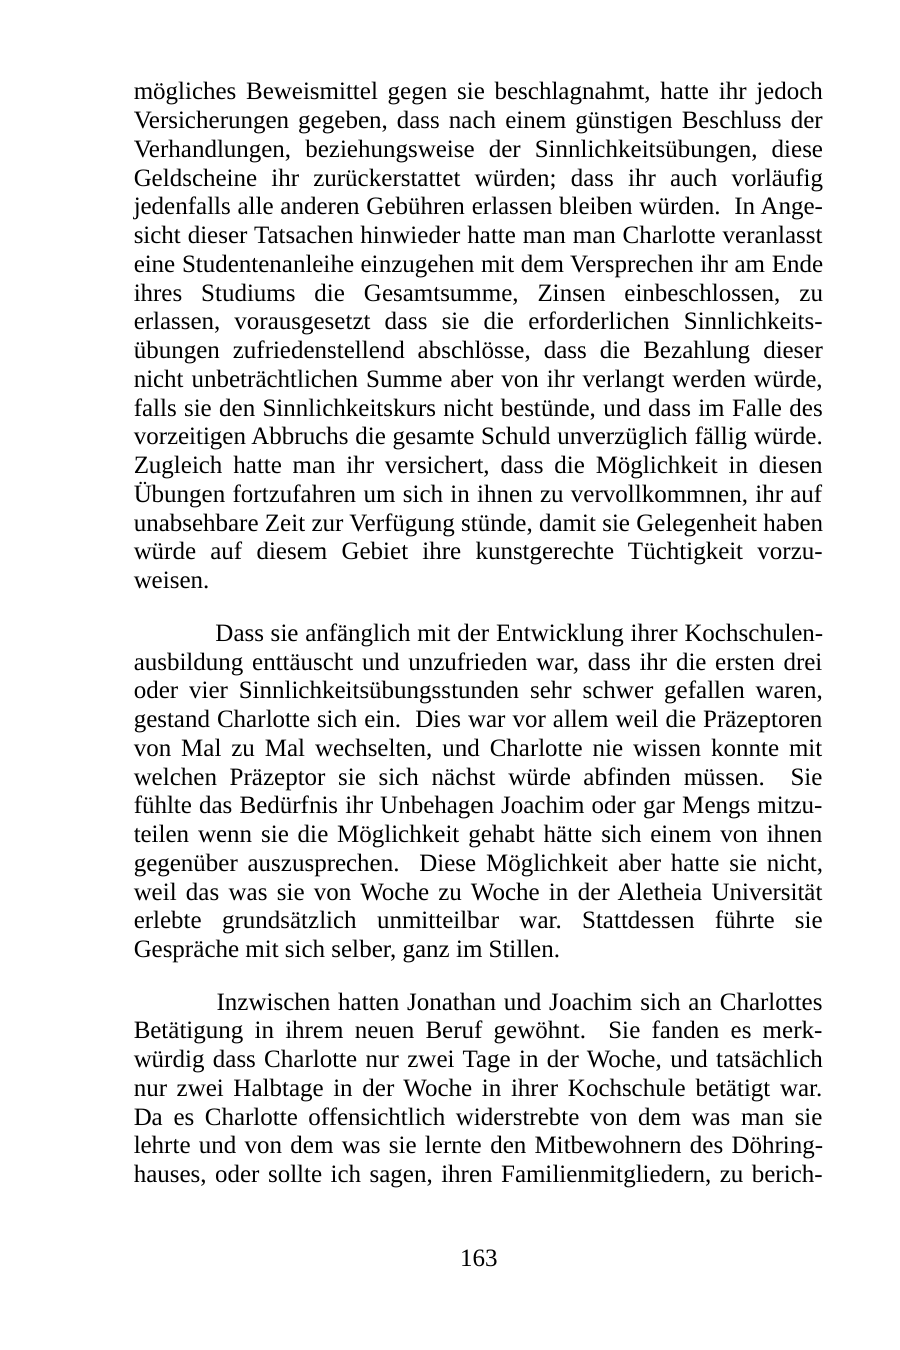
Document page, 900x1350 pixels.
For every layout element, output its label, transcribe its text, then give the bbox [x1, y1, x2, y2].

text mögliches Beweismittel gegen sie beschlagnahmt, hatte ihr jedoch Versicherungen gegeben, dass nach einem günstigen Beschluss der Verhandlungen, beziehungsweise der Sinnlichkeitsübungen, diese Geldscheine ihr zurückerstattet würden; dass ihr auch vorläufig jedenfalls alle anderen Gebühren erlassen bleiben würden. In Ange-sicht dieser Tatsachen hinwieder hatte man man Charlotte veranlasst eine Studentenanleihe einzugehen mit dem Versprechen ihr am Ende ihres Studiums die Gesamtsumme, Zinsen einbeschlossen, zu erlassen, vorausgesetzt dass sie die erforderlichen Sinnlichkeits-übungen zufriedenstellend abschlösse, dass die Bezahlung dieser nicht unbeträchtlichen Summe aber von ihr verlangt werden würde, falls sie den Sinnlichkeitskurs nicht bestünde, und dass im Falle des vorzeitigen Abbruchs die gesamte Schuld unverzüglich fällig würde. Zugleich hatte man ihr versichert, dass die Möglichkeit in diesen Übungen fortzufahren um sich in ihnen zu vervollkommnen, ihr auf unabsehbare Zeit zur Verfügung stünde, damit sie Gelegenheit haben würde auf diesem Gebiet ihre kunstgerechte Tüchtigkeit vorzu-weisen. [133, 76, 823, 594]
text Dass sie anfänglich mit der Entwicklung ihrer Kochschulen-ausbildung enttäuscht und unzufrieden war, dass ihr die ersten drei oder vier Sinnlichkeitsübungsstunden sehr schwer gefallen waren, gestand Charlotte sich ein. Dies war vor allem weil die Präzeptoren von Mal zu Mal wechselten, und Charlotte nie wissen konnte mit welchen Präzeptor sie sich nächst würde abfinden müssen. Sie fühlte das Bedürfnis ihr Unbehagen Joachim oder gar Mengs mitzu-teilen wenn sie die Möglichkeit gehabt hätte sich einem von ihnen gegenüber auszusprechen. Diese Möglichkeit aber hatte sie nicht, weil das was sie von Woche zu Woche in der Aletheia Universität erlebte grundsätzlich unmitteilbar war. Stattdessen führte sie Gespräche mit sich selber, ganz im Stillen. [133, 618, 823, 963]
text Inzwischen hatten Jonathan und Joachim sich an Charlottes Betätigung in ihrem neuen Beruf gewöhnt. Sie fanden es merk-würdig dass Charlotte nur zwei Tage in der Woche, und tatsächlich nur zwei Halbtage in der Woche in ihrer Kochschule betätigt war. Da es Charlotte offensichtlich widerstrebte von dem was man sie lehrte und von dem was sie lernte den Mitbewohnern des Döhring-hauses, oder sollte ich sagen, ihren Familienmitgliedern, zu berich- [133, 987, 823, 1188]
